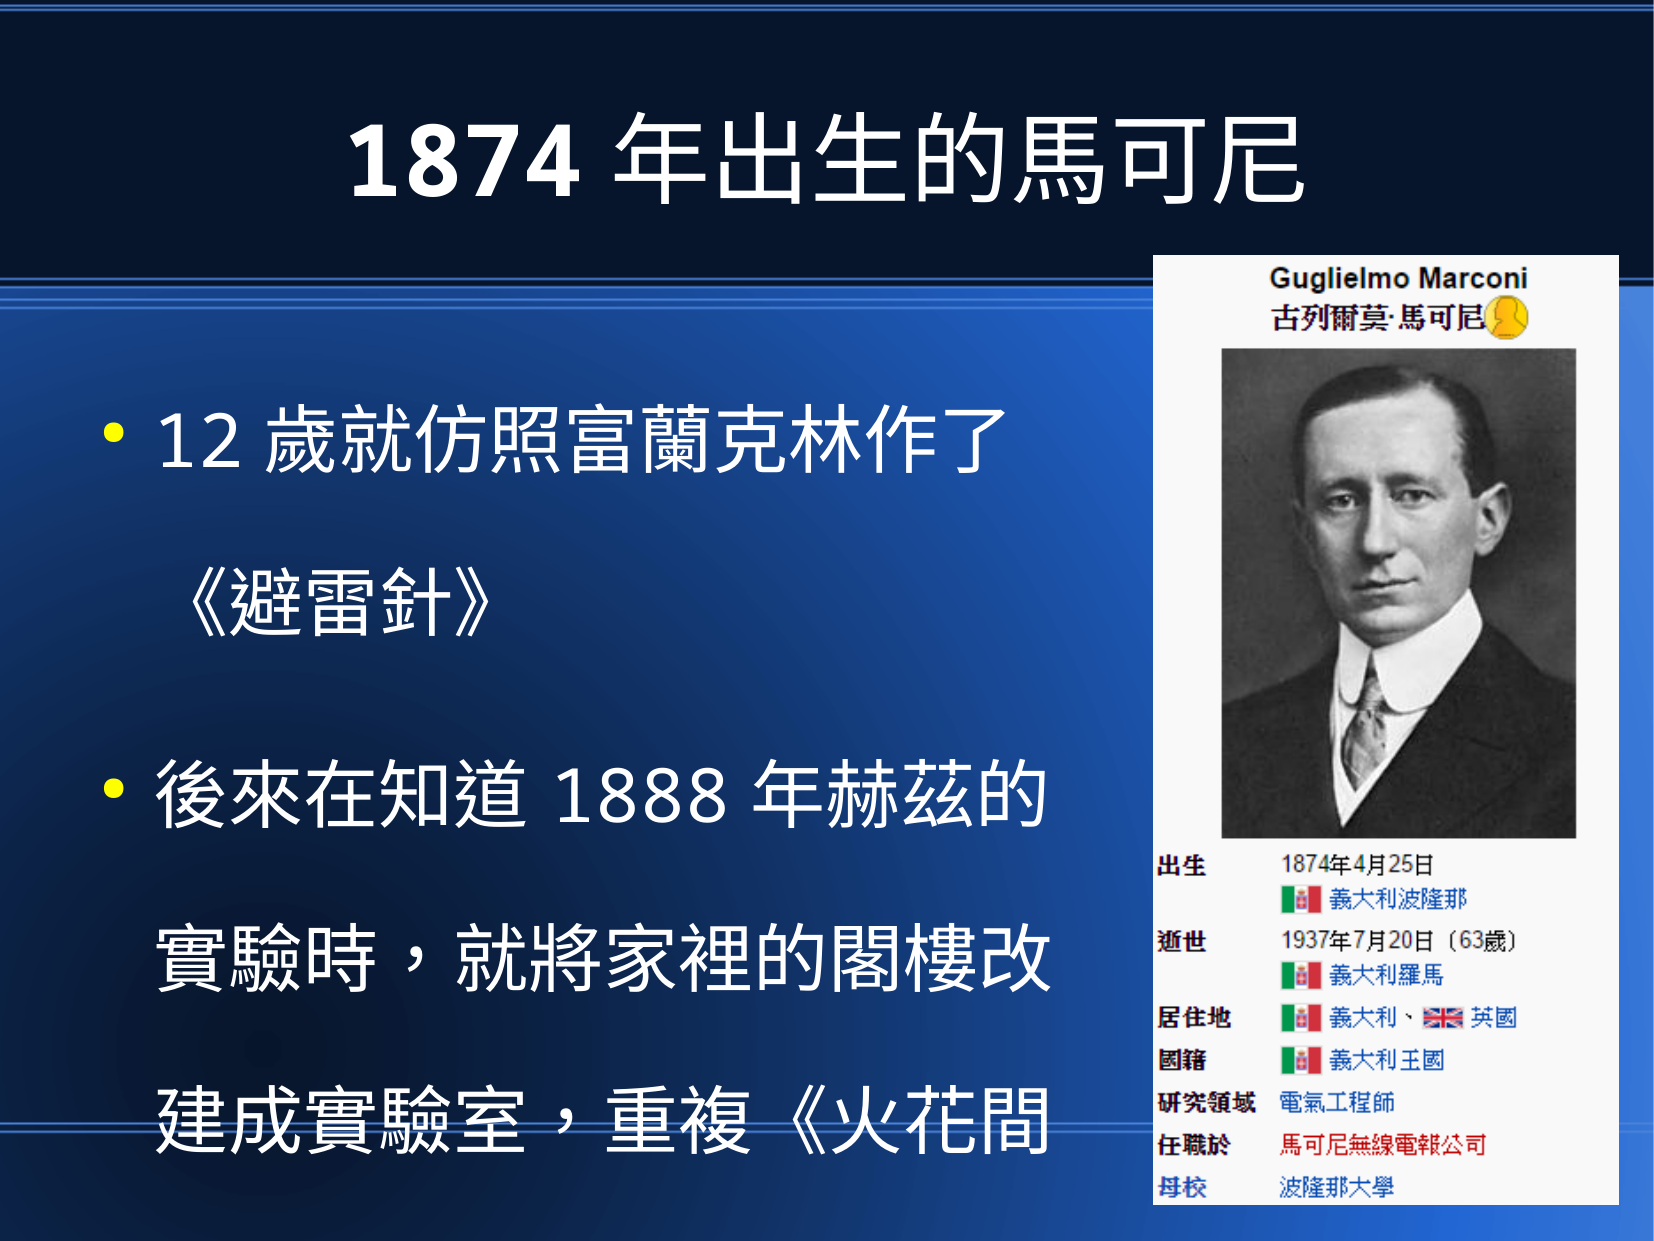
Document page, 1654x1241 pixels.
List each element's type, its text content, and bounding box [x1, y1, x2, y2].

title 1874年出生的馬可尼 [82, 49, 1571, 257]
list 12歲就仿照富蘭克林作了《避雷針》 後來在知道1888年赫茲的實驗時，就將家裡的閣樓改建成實驗室，重複《火花間隙實驗》 [82, 325, 1075, 1241]
picture [0, 0, 1654, 1241]
